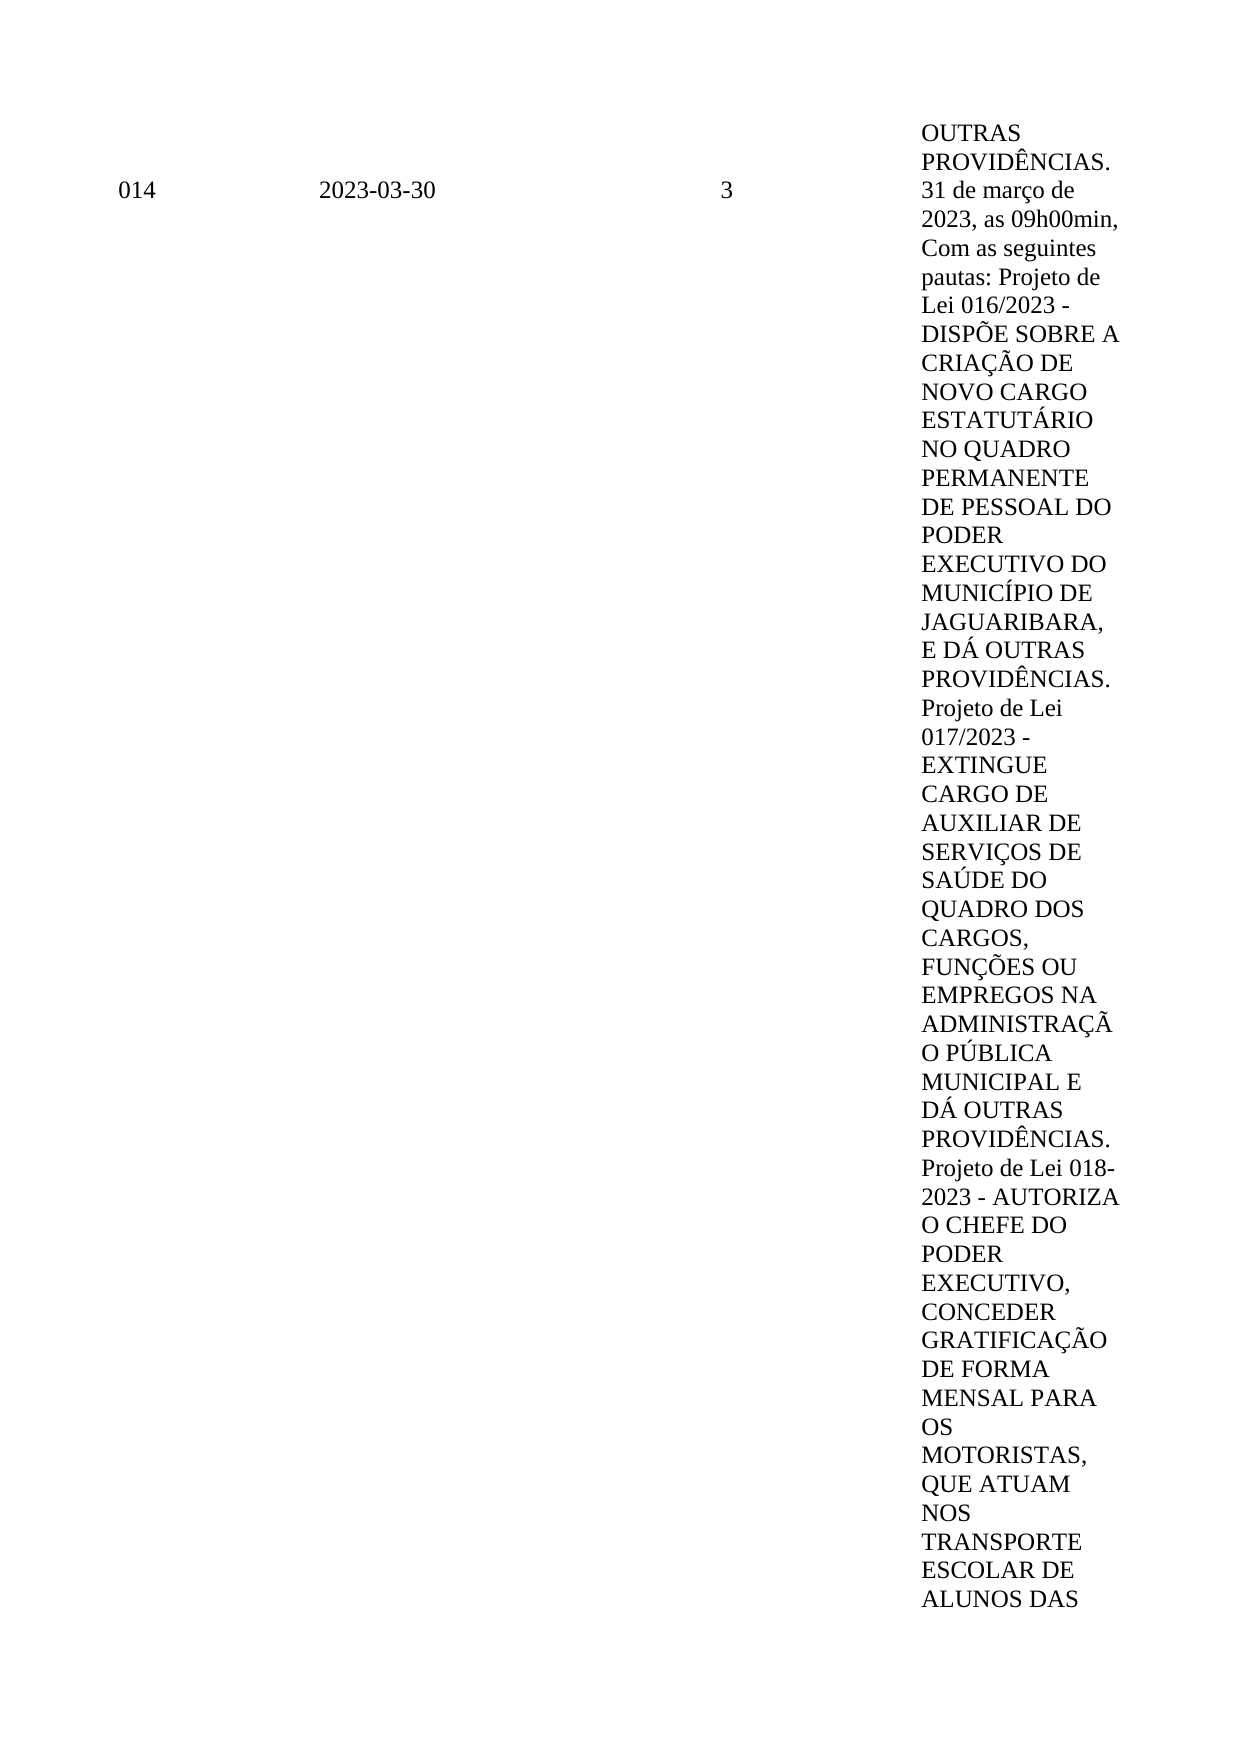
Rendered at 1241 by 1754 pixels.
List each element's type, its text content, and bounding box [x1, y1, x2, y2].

table_cell 2023-03-30 [319, 176, 519, 1613]
table_cell [118, 118, 319, 176]
table_cell [319, 118, 519, 176]
table_cell [520, 176, 720, 1613]
table_cell 3 [720, 176, 921, 1613]
table_cell 31 de março de 2023, as 09h00min, Com as seguintes pautas: Projeto de Lei 016/2023 - DISPÕE SOBRE A CRIAÇÃO DE NOVO CARGO ESTATUTÁRIO NO QUADRO PERMANENTE DE PESSOAL DO PODER EXECUTIVO DO MUNICÍPIO DE JAGUARIBARA, E DÁ OUTRAS PROVIDÊNCIAS. Projeto de Lei 017/2023 - EXTINGUE CARGO DE AUXILIAR DE SERVIÇOS DE SAÚDE DO QUADRO DOS CARGOS, FUNÇÕES OU EMPREGOS NA ADMINISTRAÇÃO PÚBLICA MUNICIPAL E DÁ OUTRAS PROVIDÊNCIAS. Projeto de Lei 018-2023 - AUTORIZA O CHEFE DO PODER EXECUTIVO, CONCEDER GRATIFICAÇÃO DE FORMA MENSAL PARA OS MOTORISTAS, QUE ATUAM NOS TRANSPORTE ESCOLAR DE ALUNOS DAS [921, 176, 1122, 1613]
table_cell [720, 118, 921, 176]
table_cell [520, 118, 720, 176]
table_cell OUTRAS PROVIDÊNCIAS. [921, 118, 1122, 176]
table_cell 014 [118, 176, 319, 1613]
